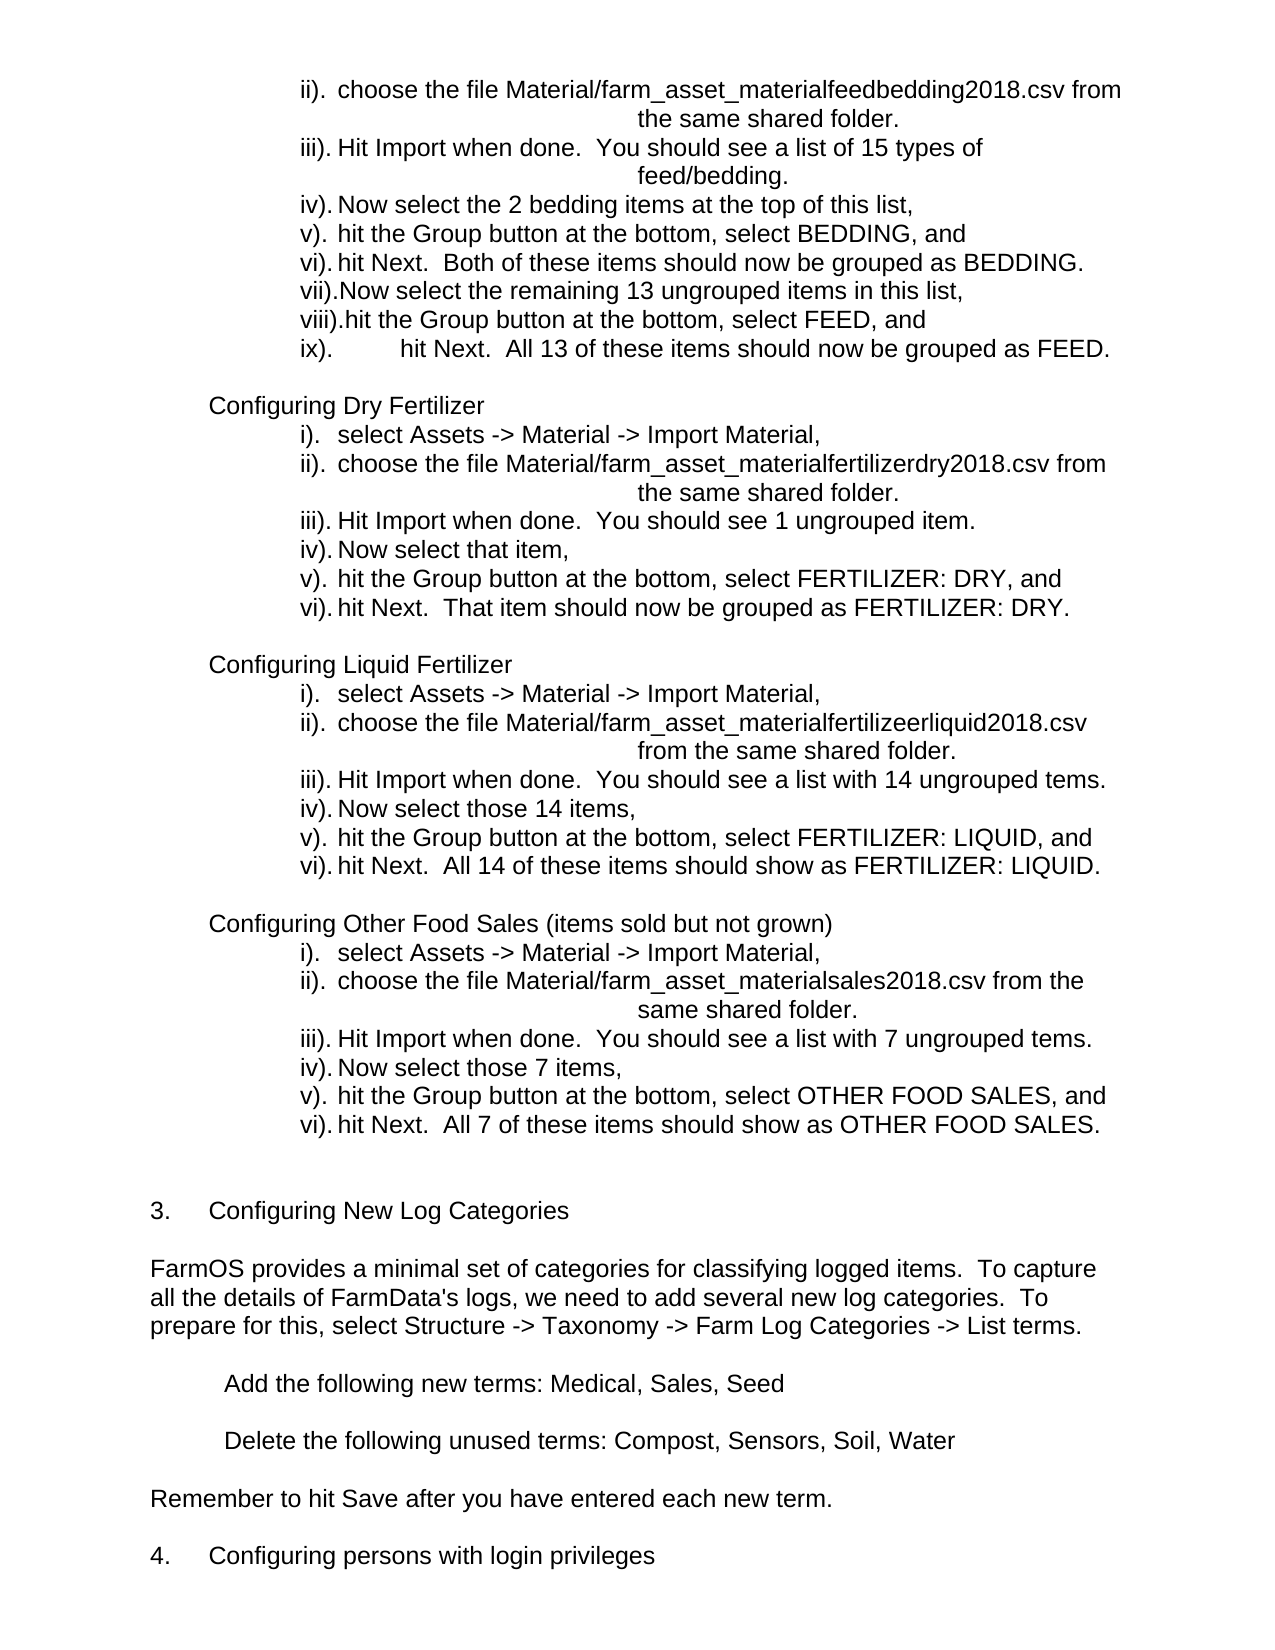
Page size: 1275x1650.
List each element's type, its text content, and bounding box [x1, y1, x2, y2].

list choose the file Material/farm_asset_materialsales2018.csv from the same shared folder. [300, 966, 1125, 1024]
list Hit Import when done. You should see a list with 7 ungrouped tems. [300, 1024, 1125, 1052]
list Now select the remaining 13 ungrouped items in this list, [300, 276, 1125, 305]
list select Assets -> Material -> Import Material, [300, 679, 1125, 707]
text 4. Configuring persons with login privileges [150, 1541, 1125, 1570]
list Now select that item, [300, 535, 1125, 564]
list choose the file Material/farm_asset_materialfertilizerdry2018.csv from the same shared folder. [300, 449, 1125, 506]
list choose the file Material/farm_asset_materialfertilizeerliquid2018.csv from the same shared folder. [300, 707, 1125, 765]
text FarmOS provides a minimal set of categories for classifying logged items. To capture all the details of FarmData's logs, we need to add several new log categories. To prepare for this, select Structure -> Taxonomy -> Farm Log Categories -> List terms. [150, 1254, 1125, 1340]
list Hit Import when done. You should see 1 ungrouped item. [300, 506, 1125, 535]
list hit the Group button at the bottom, select FERTILIZER: DRY, and [300, 564, 1125, 592]
list hit Next. That item should now be grouped as FERTILIZER: DRY. [300, 592, 1125, 621]
text Configuring Other Food Sales (items sold but not grown) [150, 909, 1125, 937]
list hit the Group button at the bottom, select OTHER FOOD SALES, and [300, 1081, 1125, 1110]
text Configuring Liquid Fertilizer [150, 650, 1125, 679]
list Now select the 2 bedding items at the top of this list, [300, 190, 1125, 219]
list Now select those 7 items, [300, 1052, 1125, 1081]
text Add the following new terms: Medical, Sales, Seed [224, 1369, 1125, 1397]
list select Assets -> Material -> Import Material, [300, 937, 1125, 966]
list hit the Group button at the bottom, select FEED, and [300, 305, 1125, 334]
list hit Next. All 7 of these items should show as OTHER FOOD SALES. [300, 1110, 1125, 1167]
list hit Next. All 13 of these items should now be grouped as FEED. [300, 334, 1125, 362]
list Hit Import when done. You should see a list with 14 ungrouped tems. [300, 765, 1125, 794]
text Configuring Dry Fertilizer [150, 391, 1125, 420]
list hit the Group button at the bottom, select FERTILIZER: LIQUID, and [300, 822, 1125, 851]
text Remember to hit Save after you have entered each new term. [150, 1484, 1125, 1512]
list hit Next. Both of these items should now be grouped as BEDDING. [300, 247, 1125, 276]
list choose the file Material/farm_asset_materialfeedbedding2018.csv from the same shared folder. [300, 75, 1125, 132]
list Now select those 14 items, [300, 794, 1125, 822]
list select Assets -> Material -> Import Material, [300, 420, 1125, 449]
list Hit Import when done. You should see a list of 15 types of feed/bedding. [300, 132, 1125, 190]
text 3. Configuring New Log Categories [150, 1196, 1125, 1225]
text Delete the following unused terms: Compost, Sensors, Soil, Water [224, 1426, 1125, 1455]
list hit Next. All 14 of these items should show as FERTILIZER: LIQUID. [300, 851, 1125, 880]
list hit the Group button at the bottom, select BEDDING, and [300, 219, 1125, 247]
